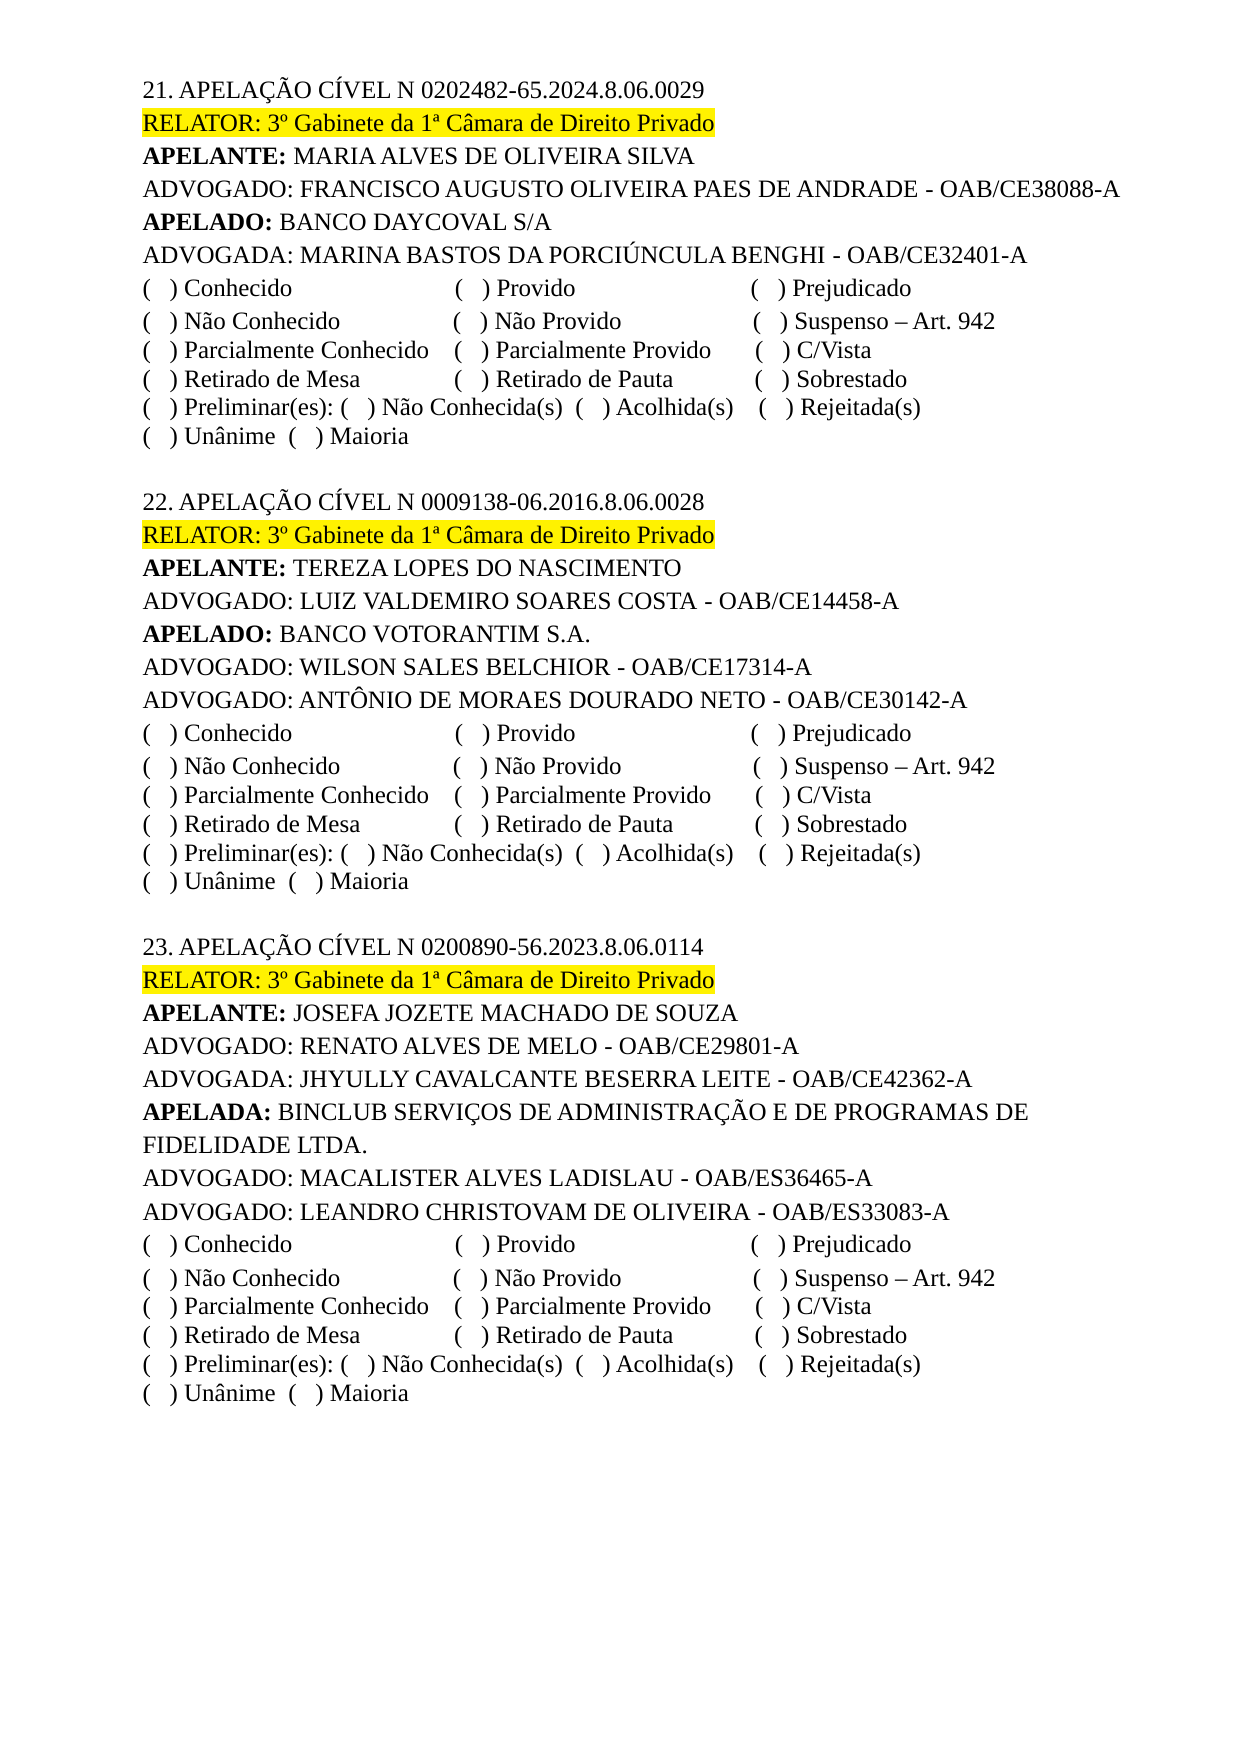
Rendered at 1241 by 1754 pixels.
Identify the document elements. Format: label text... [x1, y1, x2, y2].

text ( ) Preliminar(es): ( ) Não Conhecida(s) ( ) Acolhida(s) ( ) Rejeitada(s) [142, 1349, 1158, 1378]
text ( ) Parcialmente Conhecido ( ) Parcialmente Provido ( ) C/Vista [142, 335, 1158, 364]
text 21. APELAÇÃO CÍVEL N 0202482-65.2024.8.06.0029 RELATOR: 3º Gabinete da 1ª Câmara de Direito Privado APELANTE: MARIA ALVES DE OLIVEIRA SILVA ADVOGADO: FRANCISCO AUGUSTO OLIVEIRA PAES DE ANDRADE - OAB/CE38088-A APELADO: BANCO DAYCOVAL S/A ADVOGADA: MARINA BASTOS DA PORCIÚNCULA BENGHI - OAB/CE32401-A ( ) Conhecido ( ) Provido ( ) Prejudicado [142, 75, 1141, 302]
text ( ) Retirado de Mesa ( ) Retirado de Pauta ( ) Sobrestado [142, 809, 1158, 838]
text ( ) Unânime ( ) Maioria 23. APELAÇÃO CÍVEL N 0200890-56.2023.8.06.0114 RELATOR: 3º Gabinete da 1ª Câmara de Direito Privado APELANTE: JOSEFA JOZETE MACHADO DE SOUZA ADVOGADO: RENATO ALVES DE MELO - OAB/CE29801-A ADVOGADA: JHYULLY CAVALCANTE BESERRA LEITE - OAB/CE42362-A APELADA: BINCLUB SERVIÇOS DE ADMINISTRAÇÃO E DE PROGRAMAS DE FIDELIDADE LTDA. ADVOGADO: MACALISTER ALVES LADISLAU - OAB/ES36465-A ADVOGADO: LEANDRO CHRISTOVAM DE OLIVEIRA - OAB/ES33083-A ( ) Conhecido ( ) Provido ( ) Prejudicado [142, 866, 1141, 1258]
text ( ) Retirado de Mesa ( ) Retirado de Pauta ( ) Sobrestado [142, 1320, 1158, 1349]
text ( ) Unânime ( ) Maioria 22. APELAÇÃO CÍVEL N 0009138-06.2016.8.06.0028 RELATOR: 3º Gabinete da 1ª Câmara de Direito Privado APELANTE: TEREZA LOPES DO NASCIMENTO ADVOGADO: LUIZ VALDEMIRO SOARES COSTA - OAB/CE14458-A APELADO: BANCO VOTORANTIM S.A. ADVOGADO: WILSON SALES BELCHIOR - OAB/CE17314-A ADVOGADO: ANTÔNIO DE MORAES DOURADO NETO - OAB/CE30142-A ( ) Conhecido ( ) Provido ( ) Prejudicado [142, 421, 1141, 747]
text ( ) Unânime ( ) Maioria [142, 1378, 1141, 1472]
text ( ) Retirado de Mesa ( ) Retirado de Pauta ( ) Sobrestado [142, 364, 1158, 392]
text ( ) Preliminar(es): ( ) Não Conhecida(s) ( ) Acolhida(s) ( ) Rejeitada(s) [142, 392, 1158, 421]
text ( ) Não Conhecido ( ) Não Provido ( ) Suspenso – Art. 942 [142, 1263, 1158, 1291]
text ( ) Parcialmente Conhecido ( ) Parcialmente Provido ( ) C/Vista [142, 1291, 1158, 1320]
text ( ) Preliminar(es): ( ) Não Conhecida(s) ( ) Acolhida(s) ( ) Rejeitada(s) [142, 838, 1158, 866]
text ( ) Não Conhecido ( ) Não Provido ( ) Suspenso – Art. 942 [142, 751, 1158, 780]
text ( ) Parcialmente Conhecido ( ) Parcialmente Provido ( ) C/Vista [142, 780, 1158, 809]
text ( ) Não Conhecido ( ) Não Provido ( ) Suspenso – Art. 942 [142, 306, 1158, 335]
